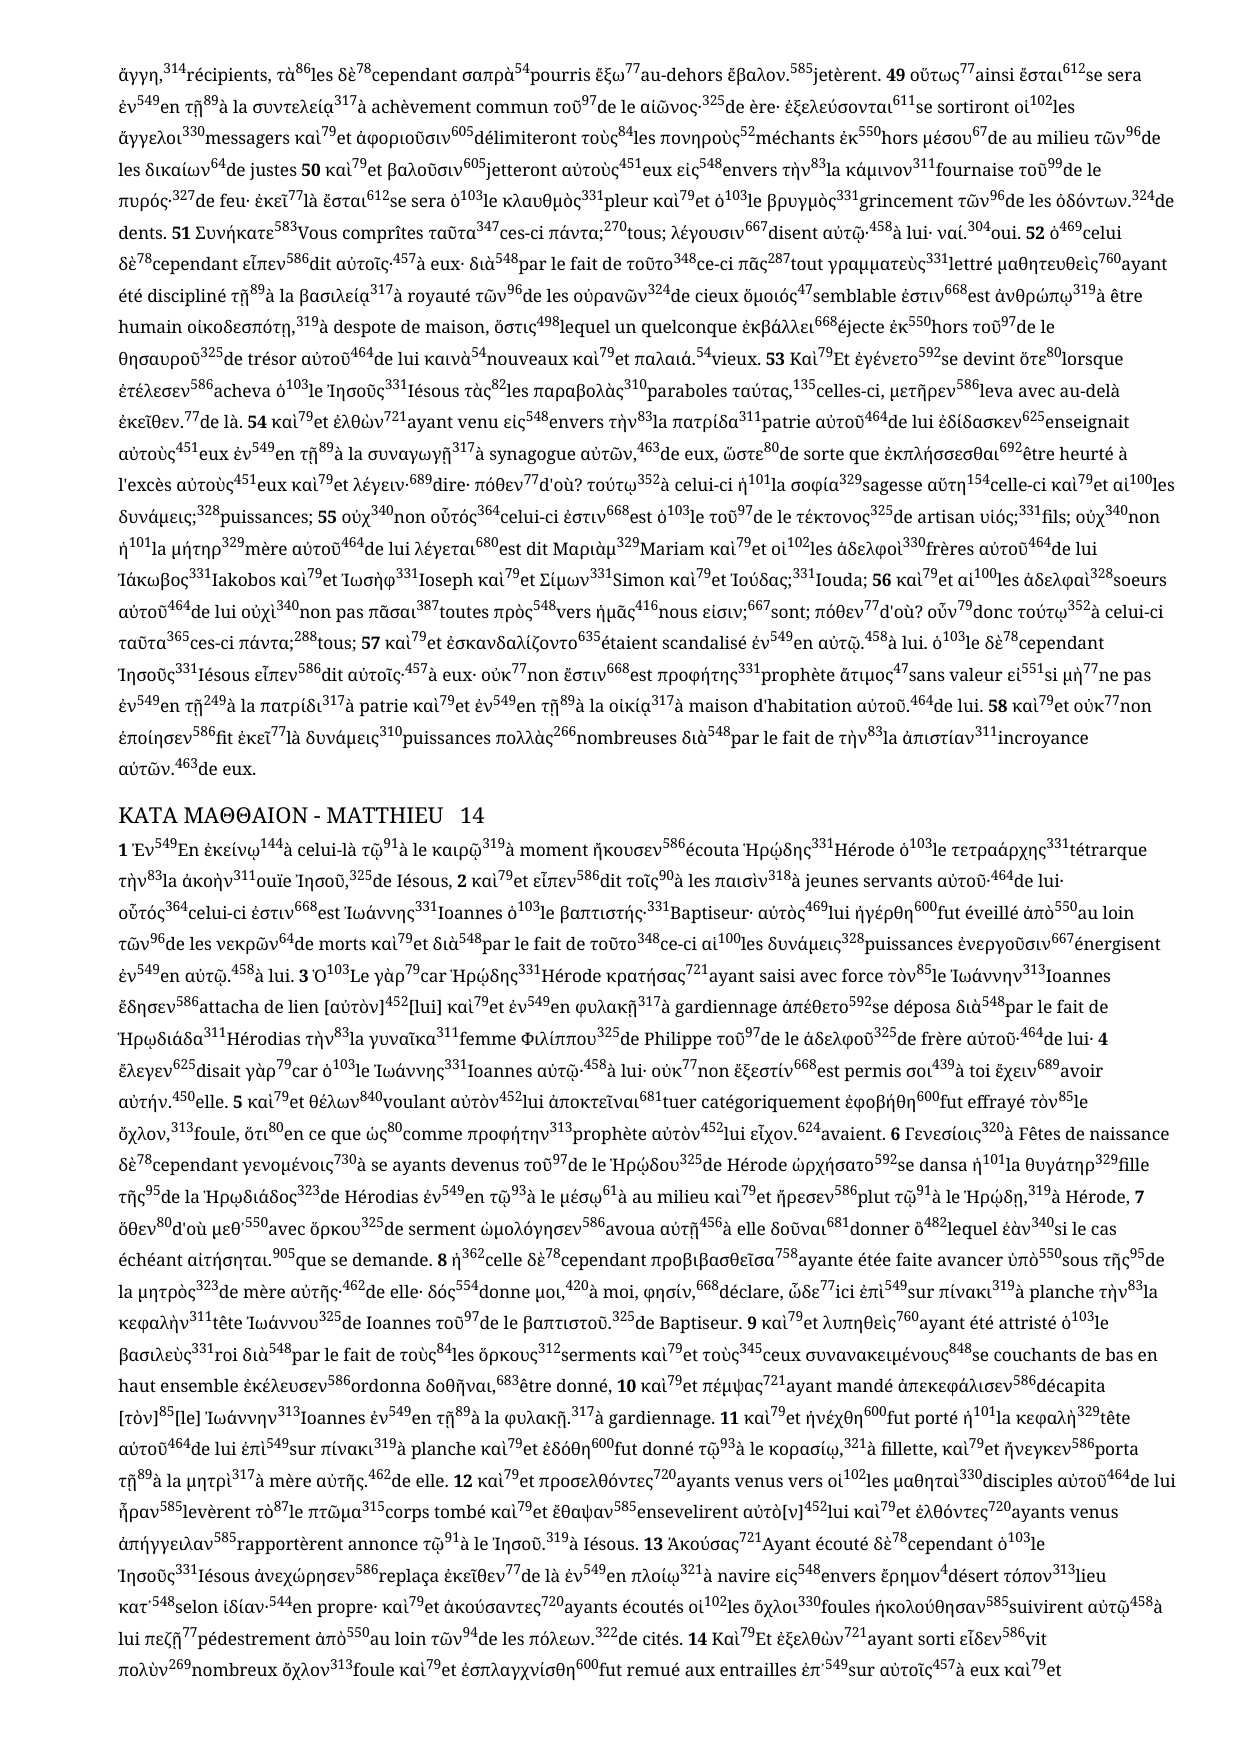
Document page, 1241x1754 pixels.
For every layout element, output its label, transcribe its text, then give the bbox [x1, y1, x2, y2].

text ΚΑΤΑ ΜΑΘΘΑΙΟΝ - MATTHIEU 14 [118, 799, 1181, 829]
text 1 Ἐν549En τῇ89à la ἡμέρᾳ317à journée ἐκείνῃ142à celle-là ἐξελθὼν721ayant sorti ὁ103le Ἰησοῦς331Iésous τῆς95de la οἰκίας323de maison d'habitation ἐκάθητο631se était assis παρὰ548à côté τὴν83la θάλασσαν·311mer· 2 καὶ79et συνήχθησαν599furent mené ensemble πρὸς548vers αὐτὸν452lui ὄχλοι330foules πολλοί,286nombreux, ὥστε80de sorte que αὐτὸν452lui εἰς548envers πλοῖον315navire ἐμβάντα707ayant embarqué καθῆσθαι,690se être assis, καὶ79et πᾶς287tout ὁ103le ὄχλος331foule ἐπὶ548sur τὸν85le αἰγιαλὸν313rivage εἱστήκει.659avait dressé. 3 Καὶ79Et ἐλάλησεν586bavarda αὐτοῖς457à eux πολλὰ374nombreux ἐν549en παραβολαῖς316à paraboles λέγων·840disant· ἰδοὺ306voici ἐξῆλθεν586sortit ὁ364celui σπείρων840semant τοῦ360de ce σπείρειν.689semer. 4 καὶ79et ἐν549en τῷ354à ce σπείρειν689semer αὐτὸν452lui ἃ391lesquels μὲν79certes ἔπεσεν586tomba παρὰ548à côté τὴν83la ὁδόν,311chemin, καὶ79et ἦλθεν586vint τὰ104les πετεινὰ332volatiles καὶ79et κατέφαγεν586mangea complètement αὐτά.453eux. 5 ἄλλα391autres δὲ78cependant ἔπεσεν586tomba ἐπὶ548sur τὰ86les πετρώδη54rocailleux ὅπου77là où οὐκ77non εἶχεν625avait γῆν311terre πολλήν,267nombreuse, καὶ79et εὐθέως77directement ἐξανέτειλεν586leva de bas en haut au-dehors διὰ548par le fait de τὸ87le μὴ77ne pas ἔχειν689avoir βάθος315profondeur γῆς·323de terre· 6 ἡλίου325de soleil δὲ78cependant ἀνατείλαντος716de ayant levé de bas en haut ἐκαυματίσθη600fut brûlé καὶ79et διὰ548par le fait de τὸ348ce μὴ77ne pas ἔχειν689avoir ῥίζαν311racine ἐξηράνθη.600fut séché. 7 ἄλλα391autres δὲ78cependant ἔπεσεν586tomba ἐπὶ548sur τὰς82les ἀκάνθας,310épines, καὶ79et ἀνέβησαν585montèrent αἱ100les ἄκανθαι328épines καὶ79et ἀπέπνιξαν585étouffèrent complètement αὐτά.453eux. 8 ἄλλα391autres δὲ78cependant ἔπεσεν586tomba ἐπὶ548sur τὴν83la γῆν311terre τὴν83la καλὴν2belle καὶ79et ἐδίδου625donnait καρπόν,313fruit, ὃ392lequel μὲν79certes ἑκατόν,54cent, ὃ392lequel δὲ78cependant ἑξήκοντα,54soixante, ὃ392lequel δὲ78cependant τριάκοντα.54trente. 9 ὁ364celui ἔχων840ayant ὦτα314oreilles ἀκούειν689écouter ἀκουέτω.572écoute. 10 Καὶ79Et προσελθόντες720ayants venus vers οἱ102les μαθηταὶ330disciples εἶπαν585dirent αὐτῷ·458à lui· διὰ548par le fait de τί399quel ἐν549en παραβολαῖς316à paraboles λαλεῖς666tu bavardes αὐτοῖς;457à eux; 11 ὁ469celui δὲ78cependant ἀποκριθεὶς760ayant été répondu εἶπεν586dit αὐτοῖς·457à eux· ὅτι80en ce que ὑμῖν438à vous δέδοται654a été donné γνῶναι681connaître τὰ86les μυστήρια314mystères τῆς95de la βασιλείας323de royauté τῶν96de les οὐρανῶν,324de cieux, ἐκείνοις351à ceux-là δὲ78cependant οὐ77non δέδοται.654a été donné. 12 ὅστις498lequel un quelconque γὰρ79car ἔχει,668a, δοθήσεται619sera donné αὐτῷ458à lui καὶ79et περισσευθήσεται·619sera surabondé· ὅστις498lequel un quelconque δὲ78cependant οὐκ77non ἔχει,668a, καὶ77aussi ὃ482lequel ἔχει668a ἀρθήσεται619sera levé ἀπ᾽550au loin αὐτοῦ.464de lui. 13 διὰ548par le fait de τοῦτο348ce-ci ἐν549en παραβολαῖς316à paraboles αὐτοῖς457à eux λαλῶ,664je bavarde, ὅτι80en ce que βλέποντες839regardants οὐ77non βλέπουσιν667regardent καὶ79et ἀκούοντες839écoutants οὐκ77non ἀκούουσιν667écoutent οὐδὲ79non cependant συνίουσιν,667comprennent, 14 καὶ79et ἀναπληροῦται680est élevé à plénitude αὐτοῖς457à eux ἡ101la προφητεία329prophétie Ἠσαΐου325de Ésaïa ἡ362celle λέγουσα·838disante· ἀκοῇ317à ouïe ἀκούσετε603vous écouterez καὶ79et οὐ77non μὴ77ne pas συνῆτε,896que vous compreniez, καὶ79et βλέποντες839regardants βλέψετε603vous regarderez καὶ79et οὐ77non μὴ77ne pas ἴδητε.896que vous voyiez. 15 ἐπαχύνθη600fut épaissi γὰρ79car ἡ101la καρδία329coeur τοῦ97de le λαοῦ325de peuple τούτου,150de celui-ci, καὶ79et τοῖς92à les ὠσὶν320à oreilles βαρέως77lourdement ἤκουσαν585écoutèrent καὶ79et τοὺς84les ὀφθαλμοὺς312yeux αὐτῶν463de eux ἐκάμμυσαν,585fermèrent de haut en bas, μήποτε80de peur que ἴδωσιν898que voient τοῖς90à les ὀφθαλμοῖς318à yeux καὶ79et τοῖς92à les ὠσὶν320à oreilles ἀκούσωσιν898que écoutent καὶ79et τῇ89à la καρδίᾳ317à coeur συνῶσιν898que comprennent καὶ79et ἐπιστρέψωσιν898que tournent sur καὶ79et ἰάσομαι608je me guérirai αὐτούς.451eux. 16 ὑμῶν441de vous δὲ78cependant μακάριοι46bienheureux οἱ102les ὀφθαλμοὶ330yeux ὅτι80en ce que βλέπουσιν667regardent καὶ79et τὰ104les ὦτα332oreilles ὑμῶν441de vous ὅτι80en ce que ἀκούουσιν.667écoutent. 17 ἀμὴν304amen γὰρ79car λέγω664je dis ὑμῖν438à vous ὅτι80en ce que πολλοὶ286nombreux προφῆται330prophètes καὶ79et δίκαιοι70justes ἐπεθύμησαν585désirèrent en fureur ἰδεῖν681voir ἃ481lesquels βλέπετε665vous regardez καὶ79et οὐκ77non εἶδαν,585virent, καὶ79et ἀκοῦσαι681écouter ἃ481lesquels ἀκούετε665vous écoutez καὶ79et οὐκ77non ἤκουσαν.585écoutèrent. 18 Ὑμεῖς447Vous οὖν79donc ἀκούσατε553écoutez τὴν83la παραβολὴν311parabole τοῦ358de celui σπείραντος.716de ayant semé. 19 παντὸς384de tout ἀκούοντος834de écoutant τὸν85le λόγον313discours τῆς95de la βασιλείας323de royauté καὶ79et μὴ77ne pas συνιέντος834de comprenant ἔρχεται674se vient ὁ103le πονηρὸς71méchant καὶ79et ἁρπάζει668ravit τὸ348ce ἐσπαρμένον798ayant été semé ἐν549en τῇ89à la καρδίᾳ317à coeur αὐτοῦ,464de lui, οὗτός364celui-ci ἐστιν668est ὁ364celui παρὰ548à côté τὴν83la ὁδὸν311chemin σπαρείς.760ayant été semé. 20 ὁ364celui δὲ78cependant ἐπὶ548sur τὰ86les πετρώδη54rocailleux σπαρείς,760ayant été semé, οὗτός364celui-ci ἐστιν668est ὁ364celui τὸν85le λόγον313discours ἀκούων840écoutant καὶ79et εὐθὺς77directement μετὰ550avec χαρᾶς323de joie λαμβάνων840prenant αὐτόν,452lui, 21 οὐκ77non ἔχει668a δὲ78cependant ῥίζαν311racine ἐν549en ἑαυτῷ533à lui-même ἀλλὰ79mais πρόσκαιρός47vers un moment ἐστιν,668est, γενομένης732de se ayante devenue δὲ78cependant θλίψεως323de oppression ἢ79ou διωγμοῦ325de poursuite διὰ548par le fait de τὸν85le λόγον313discours εὐθὺς77directement σκανδαλίζεται.680est scandalisé. 22 ὁ364celui δὲ78cependant εἰς548envers τὰς82les ἀκάνθας310épines σπαρείς,760ayant été semé, οὗτός364celui-ci ἐστιν668est ὁ364celui τὸν85le λόγον313discours ἀκούων,840écoutant, καὶ79et ἡ101la μέριμνα329inquiétude τοῦ97de le αἰῶνος325de ère τούτου150de celui-ci καὶ79et ἡ101la ἀπάτη329appât τοῦ97de le πλούτου325de richesse συμπνίγει668étouffe avec τὸν85le λόγον313discours καὶ79et ἄκαρπος47sans fruit γίνεται.674se devient. 23 ὁ364celui δὲ78cependant ἐπὶ548sur τὴν83la καλὴν2belle γῆν311terre σπαρείς,760ayant été semé, οὗτός364celui-ci ἐστιν668est ὁ364celui τὸν85le λόγον313discours ἀκούων840écoutant καὶ79et συνιείς,840comprenant, ὃς498lequel δὴ340évidemment καρποφορεῖ668colporte du fruit καὶ79et ποιεῖ668fait ὃ392lequel μὲν79certes ἑκατόν,54cent, ὃ392lequel δὲ78cependant ἑξήκοντα,54soixante, ὃ392lequel δὲ78cependant τριάκοντα.54trente. 24 Ἄλλην113Autre παραβολὴν311parabole παρέθηκεν586posa à côté αὐτοῖς457à eux λέγων·840disant· ὡμοιώθη600fut rendu semblable ἡ101la βασιλεία329royauté τῶν96de les οὐρανῶν324de cieux ἀνθρώπῳ319à être humain σπείραντι713à ayant semé καλὸν6beau σπέρμα315semence ἐν549en τῷ91à le ἀγρῷ319à champ αὐτοῦ.464de lui. 25 ἐν549en δὲ78cependant τῷ354à ce καθεύδειν689dormir de haut en bas τοὺς84les ἀνθρώπους312êtres humains ἦλθεν586vint αὐτοῦ464de lui ὁ103le ἐχθρὸς71ennemi καὶ79et ἐπέσπειρεν586sema sur ζιζάνια314zizanies ἀνὰ548de bas en haut μέσον55au milieu τοῦ97de le σίτου325de froment καὶ79et ἀπῆλθεν.586éloigna. 26 ὅτε80lorsque δὲ78cependant ἐβλάστησεν586germa ὁ103le χόρτος331herbe καὶ79et καρπὸν313fruit ἐποίησεν,586fit, τότε77alors ἐφάνη600fut apparu en lumière καὶ77aussi τὰ104les ζιζάνια.332zizanies. 27 προσελθόντες720ayants venus vers δὲ78cependant οἱ102les δοῦλοι330mâles esclaves τοῦ97de le οἰκοδεσπότου325de despote de maison εἶπον585dirent αὐτῷ·458à lui· κύριε,337Maître, οὐχὶ340non pas καλὸν6beau σπέρμα315semence ἔσπειρας584tu semas ἐν549en τῷ91à le σῷ236à tien ἀγρῷ;319à champ; πόθεν77d'où? οὖν79donc ἔχει668a ζιζάνια;314zizanies; 28 ὁ469celui δὲ78cependant ἔφη625déclarait αὐτοῖς·457à eux· ἐχθρὸς22ennemi ἄνθρωπος331être humain τοῦτο348ce-ci ἐποίησεν.586fit. οἱ102les δὲ78cependant δοῦλοι330mâles esclaves λέγουσιν667disent αὐτῷ·458à lui· θέλεις666tu veux οὖν79donc ἀπελθόντες720ayants éloignés συλλέξωμεν894que nous cueillions ensemble αὐτά;453eux; 29 ὁ469celui δέ78cependant φησιν·668déclare· οὔ,340non, μήποτε80de peur que συλλέγοντες839cueillants ensemble τὰ86les ζιζάνια314zizanies ἐκριζώσητε896que vous déraciniez ἅμα77simultanément αὐτοῖς459à eux τὸν85le σῖτον.313froment. 30 ἄφετε553abandonnez συναυξάνεσθαι691se croître ensemble ἀμφότερα374tous deux ἕως552jusqu'à ce que τοῦ97de le θερισμοῦ,325de moisson, καὶ79et ἐν549en καιρῷ319à moment τοῦ97de le θερισμοῦ325de moisson ἐρῶ602je dirai τοῖς90à les θερισταῖς·318à moissonneurs· συλλέξατε553cueillez ensemble πρῶτον77premièrement τὰ86les ζιζάνια314zizanies καὶ79et δήσατε553attachez de lien αὐτὰ453eux εἰς548envers δέσμας310paquets de liens πρὸς548vers τὸ348ce κατακαῦσαι681brûler complètement αὐτά,453eux, τὸν85le δὲ78cependant σῖτον313froment συναγάγετε553menez ensemble εἰς548envers τὴν83la ἀποθήκην311grange μου.424de moi. 31 Ἄλλην113Autre παραβολὴν311parabole παρέθηκεν586posa à côté αὐτοῖς457à eux λέγων·840disant· ὁμοία45semblable ἐστὶν668est ἡ101la βασιλεία329royauté τῶν96de les οὐρανῶν324de cieux κόκκῳ319à grain σινάπεως,327de sinapis, ὃν480lequel λαβὼν721ayant pris ἄνθρωπος331être humain ἔσπειρεν586sema ἐν549en τῷ91à le ἀγρῷ319à champ αὐτοῦ·464de lui· 32 ὃ500lequel μικρότερον49plus petit μέν79certes ἐστιν668est πάντων282de tous τῶν98de les σπερμάτων,326de semences, ὅταν80lorsque le cas échéant δὲ78cependant αὐξηθῇ911que soit crû μεῖζον49plus grand τῶν98de les λαχάνων326de légumes ἐστὶν668est καὶ79et γίνεται674se devient δένδρον,333arbre, ὥστε80de sorte que ἐλθεῖν681venir τὰ86les πετεινὰ314volatiles τοῦ97de le οὐρανοῦ325de ciel καὶ79et κατασκηνοῦν689dresser la tente de haut en bas ἐν549en τοῖς90à les κλάδοις318à branches αὐτοῦ.466de lui. 33 Ἄλλην113Autre παραβολὴν311parabole ἐλάλησεν586bavarda αὐτοῖς·457à eux· ὁμοία45semblable ἐστὶν668est ἡ101la βασιλεία329royauté τῶν96de les οὐρανῶν324de cieux ζύμῃ,317à levain, ἣν478laquelle λαβοῦσα719ayante prise γυνὴ329femme ἐνέκρυψεν586encrypta εἰς548envers ἀλεύρου327de farine σάτα314satons τρία180trois ἕως80jusqu'à ce que οὗ494de lequel ἐζυμώθη600fut fermenté ὅλον.392tout entier. 34 ταῦτα347ces-ci πάντα270tous ἐλάλησεν586bavarda ὁ103le Ἰησοῦς331Iésous ἐν549en παραβολαῖς316à paraboles τοῖς90à les ὄχλοις318à foules καὶ79et χωρὶς552séparément παραβολῆς323de parabole οὐδὲν375aucun ἐλάλει625bavardait αὐτοῖς,457à eux, 35 ὅπως80de telle manière que πληρωθῇ911que soit fait plénitude τὸ366ce ῥηθὲν762ayant été dit διὰ550par τοῦ97de le προφήτου325de prophète λέγοντος·834de disant· ἀνοίξω602j'ouvrirai ἐν549en παραβολαῖς316à paraboles τὸ87le στόμα315bouche μου,424de moi, ἐρεύξομαι608je m'éructerai κεκρυμμένα797ayants étés cachés ἀπὸ550au loin καταβολῆς323de fondation [κόσμου].325[de monde]. 36 Τότε77Alors ἀφεὶς721ayant abandonné τοὺς84les ὄχλους312foules ἦλθεν586vint εἰς548envers τὴν83la οἰκίαν.311maison d'habitation. καὶ79et προσῆλθον585vinrent vers αὐτῷ458à lui οἱ102les μαθηταὶ330disciples αὐτοῦ464de lui λέγοντες·839disants· διασάφησον554explique pleinement ἡμῖν419à nous τὴν83la παραβολὴν311parabole τῶν98de les ζιζανίων326de zizanies τοῦ97de le ἀγροῦ.325de champ. 37 ὁ469celui δὲ78cependant ἀποκριθεὶς760ayant été répondu εἶπεν·586dit· ὁ364celui σπείρων840semant τὸ87le καλὸν6beau σπέρμα315semence ἐστὶν668est ὁ103le υἱὸς331fils τοῦ97de le ἀνθρώπου,325de être humain, 38 ὁ103le δὲ78cependant ἀγρός331champ ἐστιν668est ὁ103le κόσμος,331monde, τὸ105le δὲ78cependant καλὸν24beau σπέρμα333semence οὗτοί363ceux-ci εἰσιν667sont οἱ102les υἱοὶ330fils τῆς95de la βασιλείας·323de royauté· τὰ104les δὲ78cependant ζιζάνιά332zizanies εἰσιν667sont οἱ102les υἱοὶ330fils τοῦ97de le πονηροῦ,65de méchant, 39 ὁ103le δὲ78cependant ἐχθρὸς71ennemi ὁ364celui σπείρας721ayant semé αὐτά453eux ἐστιν668est ὁ103le διάβολος,71diable, ὁ103le δὲ78cependant θερισμὸς331moisson συντέλεια329achèvement commun αἰῶνός325de ère ἐστιν,668est, οἱ102les δὲ78cependant θερισταὶ330moissonneurs ἄγγελοί330messagers εἰσιν.667sont. 40 ὥσπερ80comme certes οὖν79donc συλλέγεται680est cueilli ensemble τὰ104les ζιζάνια332zizanies καὶ79et πυρὶ321à feu [κατα]καίεται,680est brûlé complètement, οὕτως77ainsi ἔσται612se sera ἐν549en τῇ89à la συντελείᾳ317à achèvement commun τοῦ97de le αἰῶνος·325de ère· 41 ἀποστελεῖ606enverra ὁ103le υἱὸς331fils τοῦ97de le ἀνθρώπου325de être humain τοὺς84les ἀγγέλους312messagers αὐτοῦ,464de lui, καὶ79et συλλέξουσιν605cueilleront ensemble ἐκ550hors τῆς95de la βασιλείας323de royauté αὐτοῦ464de lui πάντα270tous τὰ86les σκάνδαλα314scandales καὶ79et τοὺς345ceux ποιοῦντας821faisants τὴν83la ἀνομίαν311illégalité 42 καὶ79et βαλοῦσιν605jetteront αὐτοὺς451eux εἰς548envers τὴν83la κάμινον311fournaise τοῦ99de le πυρός·327de feu· ἐκεῖ77là ἔσται612se sera ὁ103le κλαυθμὸς331pleur καὶ79et ὁ103le βρυγμὸς331grincement τῶν96de les ὀδόντων.324de dents. 43 τότε77alors οἱ102les δίκαιοι70justes ἐκλάμψουσιν605brilleront au dehors ὡς80comme ὁ103le ἥλιος331soleil ἐν549en τῇ89à la βασιλείᾳ317à royauté τοῦ97de le πατρὸς325de père αὐτῶν.463de eux. ὁ364celui ἔχων840ayant ὦτα314oreilles ἀκουέτω.572écoute. 44 Ὁμοία45Semblable ἐστὶν668est ἡ101la βασιλεία329royauté τῶν96de les οὐρανῶν324de cieux θησαυρῷ319à trésor κεκρυμμένῳ801à ayant été caché ἐν549en τῷ91à le ἀγρῷ,319à champ, ὃν480lequel εὑρὼν721ayant trouvé ἄνθρωπος331être humain ἔκρυψεν,586cacha, καὶ79et ἀπὸ550au loin τῆς95de la χαρᾶς323de joie αὐτοῦ464de lui ὑπάγει668dirige en arrière καὶ79et πωλεῖ668troque πάντα374tous ὅσα481autant lesquels ἔχει668a καὶ79et ἀγοράζει668achète à l'agora τὸν85le ἀγρὸν313champ ἐκεῖνον.138celui-là. 45 Πάλιν77De nouveau ὁμοία45semblable ἐστὶν668est ἡ101la βασιλεία329royauté τῶν96de les οὐρανῶν324de cieux ἀνθρώπῳ319à être humain ἐμπόρῳ319à négociant ζητοῦντι828à cherchant καλοὺς3beaux μαργαρίτας·312perles· 46 εὑρὼν721ayant trouvé δὲ78cependant ἕνα179un πολύτιμον4de grande valeur μαργαρίτην313perle ἀπελθὼν721ayant éloigné πέπρακεν642a vendu πάντα374tous ὅσα481autant lesquels εἶχεν625avait καὶ79et ἠγόρασεν586acheta à l'agora αὐτόν.452lui. 47 Πάλιν77De nouveau ὁμοία45semblable ἐστὶν668est ἡ101la βασιλεία329royauté τῶν96de les οὐρανῶν324de cieux σαγήνῃ317à senne βληθείσῃ747à ayante étée jetée εἰς548envers τὴν83la θάλασσαν311mer καὶ79et ἐκ550hors παντὸς283de tout γένους327de genre συναγαγούσῃ·711à ayante menée ensemble· 48 ἣν478laquelle ὅτε80lorsque ἐπληρώθη600fut fait plénitude ἀναβιβάσαντες720ayants montés de bas en haut ἐπὶ548sur τὸν85le αἰγιαλὸν313rivage καὶ79et καθίσαντες720ayants assis συνέλεξαν585cueillirent ensemble τὰ86les καλὰ54beaux εἰς548envers ἄγγη,314récipients, τὰ86les δὲ78cependant σαπρὰ54pourris ἔξω77au-dehors ἔβαλον.585jetèrent. 49 οὕτως77ainsi ἔσται612se sera ἐν549en τῇ89à la συντελείᾳ317à achèvement commun τοῦ97de le αἰῶνος·325de ère· ἐξελεύσονται611se sortiront οἱ102les ἄγγελοι330messagers καὶ79et ἀφοριοῦσιν605délimiteront τοὺς84les πονηροὺς52méchants ἐκ550hors μέσου67de au milieu τῶν96de les δικαίων64de justes 50 καὶ79et βαλοῦσιν605jetteront αὐτοὺς451eux εἰς548envers τὴν83la κάμινον311fournaise τοῦ99de le πυρός·327de feu· ἐκεῖ77là ἔσται612se sera ὁ103le κλαυθμὸς331pleur καὶ79et ὁ103le βρυγμὸς331grincement τῶν96de les ὀδόντων.324de dents. 51 Συνήκατε583Vous comprîtes ταῦτα347ces-ci πάντα;270tous; λέγουσιν667disent αὐτῷ·458à lui· ναί.304oui. 52 ὁ469celui δὲ78cependant εἶπεν586dit αὐτοῖς·457à eux· διὰ548par le fait de τοῦτο348ce-ci πᾶς287tout γραμματεὺς331lettré μαθητευθεὶς760ayant été discipliné τῇ89à la βασιλείᾳ317à royauté τῶν96de les οὐρανῶν324de cieux ὅμοιός47semblable ἐστιν668est ἀνθρώπῳ319à être humain οἰκοδεσπότῃ,319à despote de maison, ὅστις498lequel un quelconque ἐκβάλλει668éjecte ἐκ550hors τοῦ97de le θησαυροῦ325de trésor αὐτοῦ464de lui καινὰ54nouveaux καὶ79et παλαιά.54vieux. 53 Καὶ79Et ἐγένετο592se devint ὅτε80lorsque ἐτέλεσεν586acheva ὁ103le Ἰησοῦς331Iésous τὰς82les παραβολὰς310paraboles ταύτας,135celles-ci, μετῆρεν586leva avec au-delà ἐκεῖθεν.77de là. 54 καὶ79et ἐλθὼν721ayant venu εἰς548envers τὴν83la πατρίδα311patrie αὐτοῦ464de lui ἐδίδασκεν625enseignait αὐτοὺς451eux ἐν549en τῇ89à la συναγωγῇ317à synagogue αὐτῶν,463de eux, ὥστε80de sorte que ἐκπλήσσεσθαι692être heurté à l'excès αὐτοὺς451eux καὶ79et λέγειν·689dire· πόθεν77d'où? τούτῳ352à celui-ci ἡ101la σοφία329sagesse αὕτη154celle-ci καὶ79et αἱ100les δυνάμεις;328puissances; 55 οὐχ340non οὗτός364celui-ci ἐστιν668est ὁ103le τοῦ97de le τέκτονος325de artisan υἱός;331fils; οὐχ340non ἡ101la μήτηρ329mère αὐτοῦ464de lui λέγεται680est dit Μαριὰμ329Mariam καὶ79et οἱ102les ἀδελφοὶ330frères αὐτοῦ464de lui Ἰάκωβος331Iakobos καὶ79et Ἰωσὴφ331Ioseph καὶ79et Σίμων331Simon καὶ79et Ἰούδας;331Iouda; 56 καὶ79et αἱ100les ἀδελφαὶ328soeurs αὐτοῦ464de lui οὐχὶ340non pas πᾶσαι387toutes πρὸς548vers ἡμᾶς416nous εἰσιν;667sont; πόθεν77d'où? οὖν79donc τούτῳ352à celui-ci ταῦτα365ces-ci πάντα;288tous; 57 καὶ79et ἐσκανδαλίζοντο635étaient scandalisé ἐν549en αὐτῷ.458à lui. ὁ103le δὲ78cependant Ἰησοῦς331Iésous εἶπεν586dit αὐτοῖς·457à eux· οὐκ77non ἔστιν668est προφήτης331prophète ἄτιμος47sans valeur εἰ551si μὴ77ne pas ἐν549en τῇ249à la πατρίδι317à patrie καὶ79et ἐν549en τῇ89à la οἰκίᾳ317à maison d'habitation αὐτοῦ.464de lui. 58 καὶ79et οὐκ77non ἐποίησεν586fit ἐκεῖ77là δυνάμεις310puissances πολλὰς266nombreuses διὰ548par le fait de τὴν83la ἀπιστίαν311incroyance αὐτῶν.463de eux. [118, 59, 1181, 781]
text 1 Ἐν549En ἐκείνῳ144à celui-là τῷ91à le καιρῷ319à moment ἤκουσεν586écouta Ἡρῴδης331Hérode ὁ103le τετραάρχης331tétrarque τὴν83la ἀκοὴν311ouïe Ἰησοῦ,325de Iésous, 2 καὶ79et εἶπεν586dit τοῖς90à les παισὶν318à jeunes servants αὐτοῦ·464de lui· οὗτός364celui-ci ἐστιν668est Ἰωάννης331Ioannes ὁ103le βαπτιστής·331Baptiseur· αὐτὸς469lui ἠγέρθη600fut éveillé ἀπὸ550au loin τῶν96de les νεκρῶν64de morts καὶ79et διὰ548par le fait de τοῦτο348ce-ci αἱ100les δυνάμεις328puissances ἐνεργοῦσιν667énergisent ἐν549en αὐτῷ.458à lui. 3 Ὁ103Le γὰρ79car Ἡρῴδης331Hérode κρατήσας721ayant saisi avec force τὸν85le Ἰωάννην313Ioannes ἔδησεν586attacha de lien [αὐτὸν]452[lui] καὶ79et ἐν549en φυλακῇ317à gardiennage ἀπέθετο592se déposa διὰ548par le fait de Ἡρῳδιάδα311Hérodias τὴν83la γυναῖκα311femme Φιλίππου325de Philippe τοῦ97de le ἀδελφοῦ325de frère αὐτοῦ·464de lui· 4 ἔλεγεν625disait γὰρ79car ὁ103le Ἰωάννης331Ioannes αὐτῷ·458à lui· οὐκ77non ἔξεστίν668est permis σοι439à toi ἔχειν689avoir αὐτήν.450elle. 5 καὶ79et θέλων840voulant αὐτὸν452lui ἀποκτεῖναι681tuer catégoriquement ἐφοβήθη600fut effrayé τὸν85le ὄχλον,313foule, ὅτι80en ce que ὡς80comme προφήτην313prophète αὐτὸν452lui εἶχον.624avaient. 6 Γενεσίοις320à Fêtes de naissance δὲ78cependant γενομένοις730à se ayants devenus τοῦ97de le Ἡρῴδου325de Hérode ὠρχήσατο592se dansa ἡ101la θυγάτηρ329fille τῆς95de la Ἡρῳδιάδος323de Hérodias ἐν549en τῷ93à le μέσῳ61à au milieu καὶ79et ἤρεσεν586plut τῷ91à le Ἡρῴδῃ,319à Hérode, 7 ὅθεν80d'où μεθ᾽550avec ὅρκου325de serment ὡμολόγησεν586avoua αὐτῇ456à elle δοῦναι681donner ὃ482lequel ἐὰν340si le cas échéant αἰτήσηται.905que se demande. 8 ἡ362celle δὲ78cependant προβιβασθεῖσα758ayante étée faite avancer ὑπὸ550sous τῆς95de la μητρὸς323de mère αὐτῆς·462de elle· δός554donne μοι,420à moi, φησίν,668déclare, ὧδε77ici ἐπὶ549sur πίνακι319à planche τὴν83la κεφαλὴν311tête Ἰωάννου325de Ioannes τοῦ97de le βαπτιστοῦ.325de Baptiseur. 9 καὶ79et λυπηθεὶς760ayant été attristé ὁ103le βασιλεὺς331roi διὰ548par le fait de τοὺς84les ὅρκους312serments καὶ79et τοὺς345ceux συνανακειμένους848se couchants de bas en haut ensemble ἐκέλευσεν586ordonna δοθῆναι,683être donné, 10 καὶ79et πέμψας721ayant mandé ἀπεκεφάλισεν586décapita [τὸν]85[le] Ἰωάννην313Ioannes ἐν549en τῇ89à la φυλακῇ.317à gardiennage. 11 καὶ79et ἠνέχθη600fut porté ἡ101la κεφαλὴ329tête αὐτοῦ464de lui ἐπὶ549sur πίνακι319à planche καὶ79et ἐδόθη600fut donné τῷ93à le κορασίῳ,321à fillette, καὶ79et ἤνεγκεν586porta τῇ89à la μητρὶ317à mère αὐτῆς.462de elle. 12 καὶ79et προσελθόντες720ayants venus vers οἱ102les μαθηταὶ330disciples αὐτοῦ464de lui ἦραν585levèrent τὸ87le πτῶμα315corps tombé καὶ79et ἔθαψαν585ensevelirent αὐτὸ[ν]452lui καὶ79et ἐλθόντες720ayants venus ἀπήγγειλαν585rapportèrent annonce τῷ91à le Ἰησοῦ.319à Iésous. 13 Ἀκούσας721Ayant écouté δὲ78cependant ὁ103le Ἰησοῦς331Iésous ἀνεχώρησεν586replaça ἐκεῖθεν77de là ἐν549en πλοίῳ321à navire εἰς548envers ἔρημον4désert τόπον313lieu κατ᾽548selon ἰδίαν·544en propre· καὶ79et ἀκούσαντες720ayants écoutés οἱ102les ὄχλοι330foules ἠκολούθησαν585suivirent αὐτῷ458à lui πεζῇ77pédestrement ἀπὸ550au loin τῶν94de les πόλεων.322de cités. 14 Καὶ79Et ἐξελθὼν721ayant sorti εἶδεν586vit πολὺν269nombreux ὄχλον313foule καὶ79et ἐσπλαγχνίσθη600fut remué aux entrailles ἐπ᾽549sur αὐτοῖς457à eux καὶ79et ἐθεράπευσεν586soigna τοὺς84les ἀρρώστους52malades αὐτῶν.463de eux. 15 Ὀψίας63de Tardive δὲ78cependant γενομένης732de se ayante devenue προσῆλθον585vinrent vers αὐτῷ458à lui οἱ102les μαθηταὶ330disciples λέγοντες·839disants· ἔρημός47désert ἐστιν668est ὁ103le τόπος331lieu καὶ79et ἡ101la ὥρα329heure ἤδη77déjà παρῆλθεν·586passa à côté· ἀπόλυσον554délie au loin τοὺς84les ὄχλους,312foules, ἵνα80afin que ἀπελθόντες720ayants éloignés εἰς548envers τὰς82les κώμας310villages ἀγοράσωσιν898que achètent à l'agora ἑαυτοῖς532à eux-mêmes βρώματα.314aliments. 16 ὁ103le δὲ78cependant [Ἰησοῦς]331[Iésous] εἶπεν586dit αὐτοῖς·457à eux· οὐ77non χρείαν311besoin ἔχουσιν667ont ἀπελθεῖν,681éloigner, δότε553donnez αὐτοῖς457à eux ὑμεῖς447vous φαγεῖν.681manger. 17 οἱ468ceux δὲ78cependant λέγουσιν667disent αὐτῷ·458à lui· οὐκ77non ἔχομεν663nous avons ὧδε77ici εἰ551si μὴ77ne pas πέντε178cinq ἄρτους312pains καὶ79et δύο178deux ἰχθύας.312poissons. 18 ὁ469celui δὲ78cependant εἶπεν·586dit· φέρετέ569portez μοι420à moi ὧδε77ici αὐτούς.451eux. 19 καὶ79et κελεύσας721ayant ordonné τοὺς84les ὄχλους312foules ἀνακλιθῆναι683être récliné ἐπὶ550sur τοῦ97de le χόρτου,325de herbe, λαβὼν721ayant pris τοὺς84les πέντε178cinq ἄρτους312pains καὶ79et τοὺς84les δύο178deux ἰχθύας,312poissons, ἀναβλέψας721ayant regardé de bas en haut εἰς548envers τὸν85le οὐρανὸν313ciel εὐλόγησεν586élogia καὶ79et κλάσας721ayant cassé ἔδωκεν586donna τοῖς90à les μαθηταῖς318à disciples τοὺς84les ἄρτους,312pains, οἱ102les δὲ78cependant μαθηταὶ330disciples τοῖς90à les ὄχλοις.318à foules. 20 καὶ79et ἔφαγον585mangèrent πάντες389tous καὶ79et ἐχορτάσθησαν,599furent fourragé, καὶ79et ἦραν585levèrent τὸ348ce περισσεῦον824surabondant τῶν98de les κλασμάτων326de morceaux δώδεκα178douze κοφίνους312couffins πλήρεις.3de plénitudes. 21 οἱ363ceux δὲ78cependant ἐσθίοντες839mangeants ἦσαν624étaient ἄνδρες330hommes ὡσεὶ77comme si πεντακισχίλιοι70cinq mille χωρὶς552séparément γυναικῶν322de femmes καὶ79et παιδίων.326de petits enfants. 22 Καὶ79Et εὐθέως77directement ἠνάγκασεν586contraignit τοὺς84les μαθητὰς312disciples ἐμβῆναι681embarquer εἰς548envers τὸ87le πλοῖον315navire καὶ79et προάγειν689mener devant αὐτὸν452lui εἰς548envers τὸ348ce πέραν,77de l'autre côté, ἕως80jusqu'à ce que οὗ494de lequel ἀπολύσῃ899que délie au loin τοὺς84les ὄχλους.312foules. 23 καὶ79et ἀπολύσας721ayant délié au loin τοὺς84les ὄχλους312foules ἀνέβη586monta εἰς548envers τὸ87le ὄρος315montagne κατ᾽548selon ἰδίαν544en propre προσεύξασθαι.682se prier. ὀψίας63de tardive δὲ78cependant γενομένης732de se ayante devenue μόνος390seul ἦν625était ἐκεῖ.77là. 24 Τὸ105Le δὲ78cependant πλοῖον333navire ἤδη77déjà μέσον55au milieu τῆς95de la θαλάσσης323de mer ἦν,625était, βασανιζόμενον893étant torturé ὑπὸ550sous τῶν98de les κυμάτων,326de vagues, ἦν625était γὰρ79car ἐναντίος47à l'encontre ὁ103le ἄνεμος.331vent. 25 τετάρτῃ206à quatrième δὲ78cependant φυλακῇ317à gardiennage τῆς95de la νυκτὸς323de nuit ἦλθεν586vint πρὸς548vers αὐτοὺς451eux περιπατῶν840piétinant autour ἐπὶ548sur τὴν83la θάλασσαν.311mer. 26 οἱ102les δὲ78cependant μαθηταὶ330disciples ἰδόντες720ayants vus αὐτὸν452lui ἐπὶ550sur τῆς95de la θαλάσσης323de mer περιπατοῦντα822piétinant autour ἐταράχθησαν599furent troublé λέγοντες839disants ὅτι80en ce que φάντασμά333phantasme ἐστιν,668est, καὶ79et ἀπὸ550au loin τοῦ97de le φόβου325de effroi ἔκραξαν.585croassèrent. 27 εὐθὺς77directement δὲ78cependant ἐλάλησεν586bavarda [ὁ103[le Ἰησοῦς]331Iésous] αὐτοῖς457à eux λέγων·840disant· θαρσεῖτε,569ayez courage, ἐγώ431moi εἰμι·664je suis· μὴ77ne pas φοβεῖσθε.573que vous vous effrayez. 28 Ἀποκριθεὶς760Ayant été répondu δὲ78cependant αὐτῷ458à lui ὁ103le Πέτρος331Pierre εἶπεν·586dit· κύριε,337Maître, εἰ80si σὺ448toi εἶ,666tu es, κέλευσόν554ordonne με417moi ἐλθεῖν681venir πρός548vers σε437toi ἐπὶ548sur τὰ86les ὕδατα.314eaux. 29 ὁ469celui δὲ78cependant εἶπεν·586dit· ἐλθέ.554viens. καὶ79et καταβὰς721ayant descendu ἀπὸ550au loin τοῦ99de le πλοίου327de navire [ὁ]364[celui] Πέτρος331Pierre περιεπάτησεν586piétina autour ἐπὶ548sur τὰ86les ὕδατα314eaux καὶ79et ἦλθεν586vint πρὸς548vers τὸν85le Ἰησοῦν.313Iésous. 30 βλέπων840regardant δὲ78cependant τὸν85le ἄνεμον313vent [ἰσχυρὸν]32[tenace] ἐφοβήθη,600fut effrayé, καὶ79et ἀρξάμενος740se ayant originé καταποντίζεσθαι692être immergé de haut en bas ἔκραξεν586croassa λέγων·840disant· κύριε,337Maître, σῶσόν554sauve με.417moi. 31 εὐθέως77directement δὲ78cependant ὁ103le Ἰησοῦς331Iésous ἐκτείνας721ayant étendu τὴν243la χεῖρα311main ἐπελάβετο592se empara αὐτοῦ464de lui καὶ79et λέγει668dit αὐτῷ·458à lui· ὀλιγόπιστε,76de petite croyance, εἰς548envers τί399quel ἐδίστασας;584tu doutas; 32 καὶ79et ἀναβάντων715de ayants montés αὐτῶν463de eux εἰς548envers τὸ87le πλοῖον315navire ἐκόπασεν586cessa ὁ103le ἄνεμος.331vent. 33 οἱ363ceux δὲ78cependant ἐν549en τῷ93à le πλοίῳ321à navire προσεκύνησαν585prosternèrent vers αὐτῷ458à lui λέγοντες·839disants· ἀληθῶς77vraiment θεοῦ325de Dieu υἱὸς331fils εἶ.666tu es. 34 Καὶ79Et διαπεράσαντες720ayants traversés ἦλθον585vinrent ἐπὶ548sur τὴν83la γῆν311terre εἰς548envers Γεννησαρέτ.311Génésareth. 35 καὶ79et ἐπιγνόντες720ayants reconnus αὐτὸν452lui οἱ102les ἄνδρες330hommes τοῦ97de le τόπου325de lieu ἐκείνου150de celui-là ἀπέστειλαν585envoyèrent εἰς548envers ὅλην267toute entière τὴν83la περίχωρον51région alentour ἐκείνην136celle-là καὶ79et προσήνεγκαν585apportèrent αὐτῷ458à lui πάντας268tous τοὺς345ceux κακῶς77malicieusement ἔχοντας821ayants 36 καὶ79et παρεκάλουν624appelaient à côté αὐτὸν452lui ἵνα80afin que μόνον77seulement ἅψωνται904que se touchent τοῦ99de le κρασπέδου327de frange τοῦ99de le ἱματίου327de himation αὐτοῦ·464de lui· καὶ79et ὅσοι497autant lesquels ἥψαντο591se touchèrent διεσώθησαν.599furent sauvé complètement. [118, 834, 1181, 1682]
